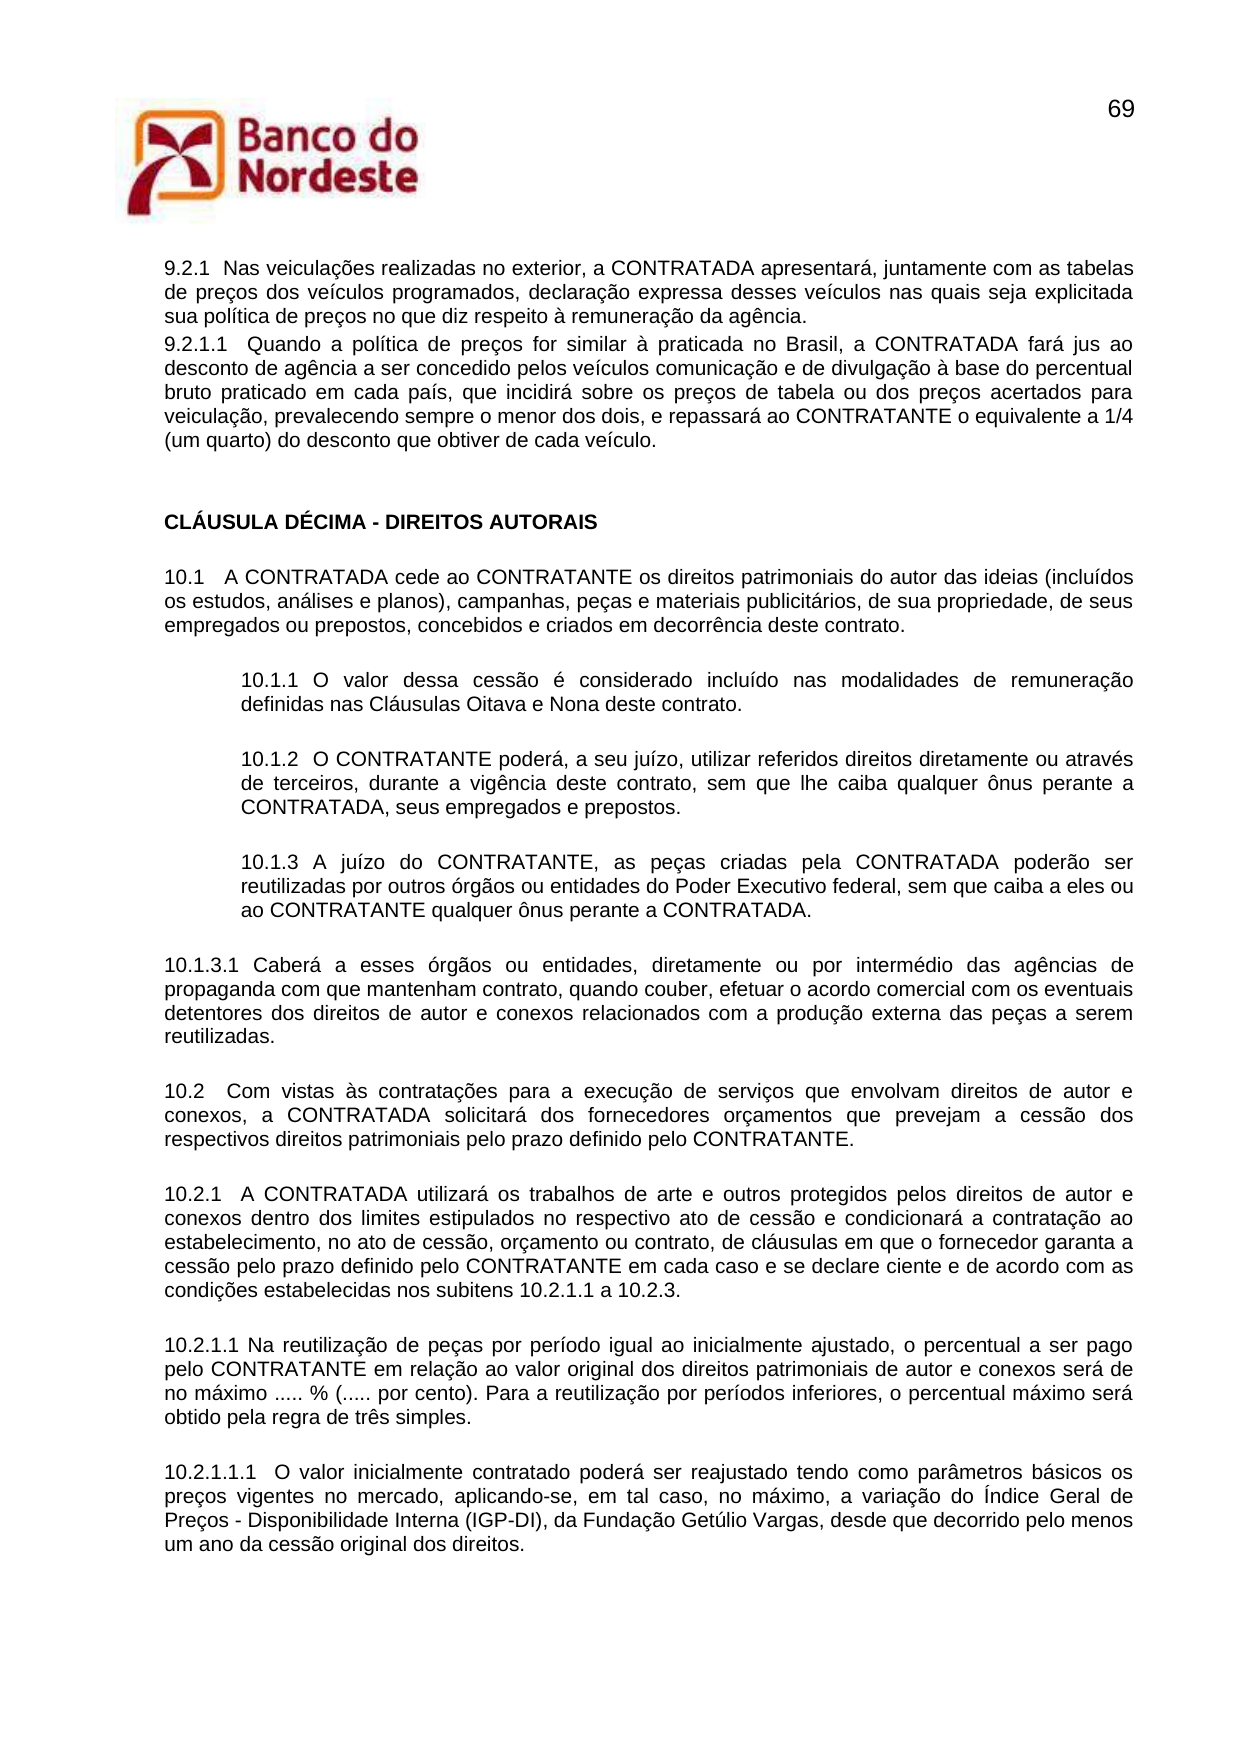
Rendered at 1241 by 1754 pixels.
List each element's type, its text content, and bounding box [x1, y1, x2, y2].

text 9.2.1 Nas veiculações realizadas no exterior, a CONTRATADA apresentará, juntamente com as tabelas de preços dos veículos programados, declaração expressa desses veículos nas quais seja explicitada sua política de preços no que diz respeito à remuneração da agência. [164, 256, 1135, 328]
text 10.2.1.1.1 O valor inicialmente contratado poderá ser reajustado tendo como parâmetros básicos os preços vigentes no mercado, aplicando-se, em tal caso, no máximo, a variação do Índice Geral de Preços - Disponibilidade Interna (IGP-DI), da Fundação Getúlio Vargas, desde que decorrido pelo menos um ano da cessão original dos direitos. [164, 1459, 1135, 1555]
text CLÁUSULA DÉCIMA - DIREITOS AUTORAIS [164, 510, 1135, 534]
text 10.2.1 A CONTRATADA utilizará os trabalhos de arte e outros protegidos pelos direitos de autor e conexos dentro dos limites estipulados no respectivo ato de cessão e condicionará a contratação ao estabelecimento, no ato de cessão, orçamento ou contrato, de cláusulas em que o fornecedor garanta a cessão pelo prazo definido pelo CONTRATANTE em cada caso e se declare ciente e de acordo com as condições estabelecidas nos subitens 10.2.1.1 a 10.2.3. [164, 1182, 1135, 1302]
picture [115, 98, 426, 225]
list O valor dessa cessão é considerado incluído nas modalidades de remuneração definidas nas Cláusulas Oitava e Nona deste contrato. [241, 668, 1135, 716]
text 10.1 A CONTRATADA cede ao CONTRATANTE os direitos patrimoniais do autor das ideias (incluídos os estudos, análises e planos), campanhas, peças e materiais publicitários, de sua propriedade, de seus empregados ou prepostos, concebidos e criados em decorrência deste contrato. [164, 565, 1135, 637]
text 10.2.1.1 Na reutilização de peças por período igual ao inicialmente ajustado, o percentual a ser pago pelo CONTRATANTE em relação ao valor original dos direitos patrimoniais de autor e conexos será de no máximo ..... % (..... por cento). Para a reutilização por períodos inferiores, o percentual máximo será obtido pela regra de três simples. [164, 1333, 1135, 1429]
list O CONTRATANTE poderá, a seu juízo, utilizar referidos direitos diretamente ou através de terceiros, durante a vigência deste contrato, sem que lhe caiba qualquer ônus perante a CONTRATADA, seus empregados e prepostos. [241, 747, 1135, 819]
text 10.1.3.1 Caberá a esses órgãos ou entidades, diretamente ou por intermédio das agências de propaganda com que mantenham contrato, quando couber, efetuar o acordo comercial com os eventuais detentores dos direitos de autor e conexos relacionados com a produção externa das peças a serem reutilizadas. [164, 952, 1135, 1048]
list A juízo do CONTRATANTE, as peças criadas pela CONTRATADA poderão ser reutilizadas por outros órgãos ou entidades do Poder Executivo federal, sem que caiba a eles ou ao CONTRATANTE qualquer ônus perante a CONTRATADA. [241, 850, 1135, 922]
text 10.2 Com vistas às contratações para a execução de serviços que envolvam direitos de autor e conexos, a CONTRATADA solicitará dos fornecedores orçamentos que prevejam a cessão dos respectivos direitos patrimoniais pelo prazo definido pelo CONTRATANTE. [164, 1079, 1135, 1151]
text 9.2.1.1 Quando a política de preços for similar à praticada no Brasil, a CONTRATADA fará jus ao desconto de agência a ser concedido pelos veículos comunicação e de divulgação à base do percentual bruto praticado em cada país, que incidirá sobre os preços de tabela ou dos preços acertados para veiculação, prevalecendo sempre o menor dos dois, e repassará ao CONTRATANTE o equivalente a 1/4 (um quarto) do desconto que obtiver de cada veículo. [164, 332, 1135, 451]
